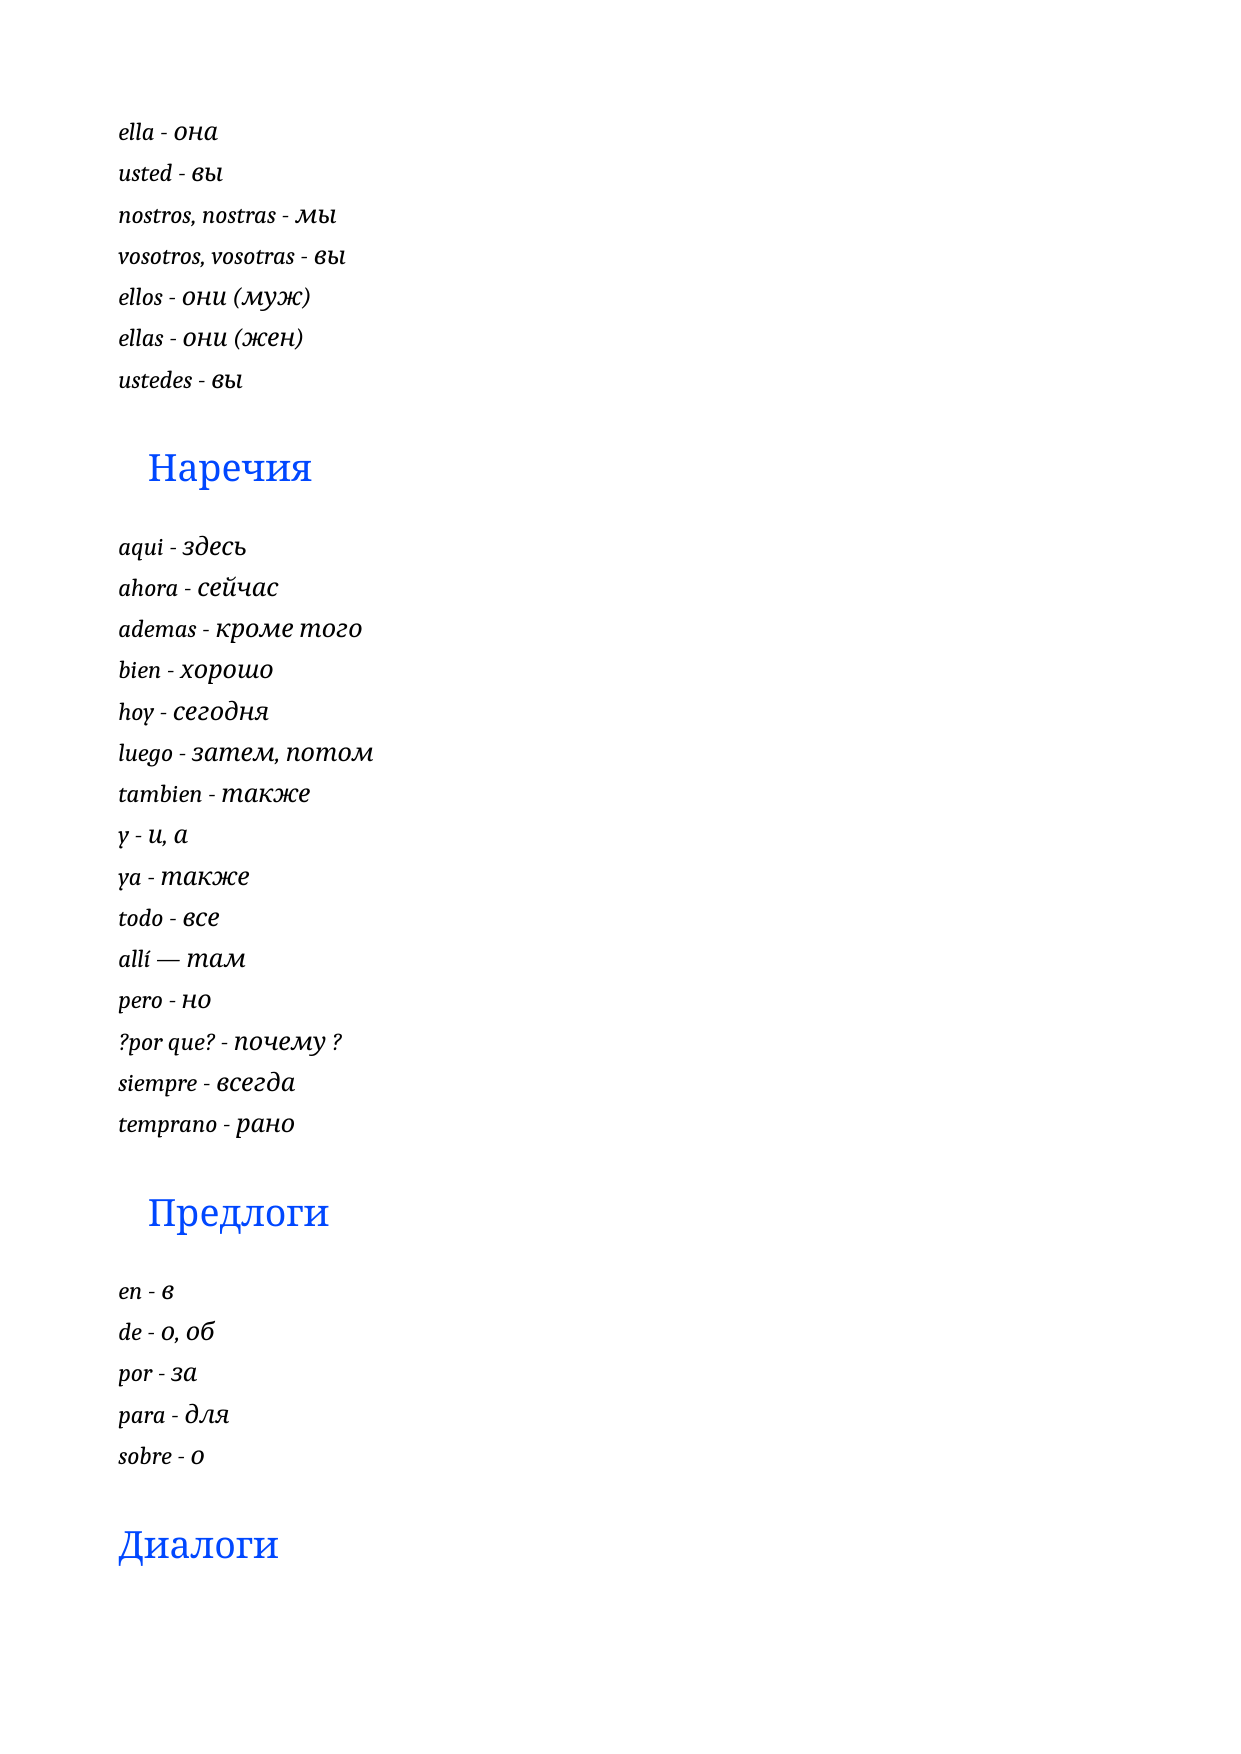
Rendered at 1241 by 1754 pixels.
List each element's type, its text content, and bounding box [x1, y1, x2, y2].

text siempre - всегда [118, 1069, 1122, 1097]
text ellas - они (жен) [118, 324, 1122, 353]
text y - и, а [118, 821, 1122, 850]
text para - для [118, 1401, 1122, 1429]
text pero - но [118, 986, 1122, 1015]
text Предлоги [148, 1192, 1122, 1236]
text bien - хорошо [118, 656, 1122, 685]
text luego - затем, потом [118, 739, 1122, 767]
text de - о, об [118, 1318, 1122, 1347]
text ?por que? - почему ? [118, 1027, 1122, 1056]
text hoy - сегодня [118, 697, 1122, 726]
text vosotros, vosotras - вы [118, 242, 1122, 271]
text en - в [118, 1277, 1122, 1306]
text usted - вы [118, 159, 1122, 188]
text todo - все [118, 904, 1122, 932]
text ellos - они (муж) [118, 283, 1122, 312]
text nostros, nostras - мы [118, 201, 1122, 229]
text ahora - сейчас [118, 574, 1122, 602]
text aqui - здесь [118, 532, 1122, 561]
text tambien - также [118, 780, 1122, 809]
text ya - также [118, 862, 1122, 891]
text por - за [118, 1359, 1122, 1388]
text sobre - о [118, 1442, 1122, 1471]
text ademas - кроме того [118, 615, 1122, 644]
text allí — там [118, 945, 1122, 974]
text temprano - рано [118, 1110, 1122, 1139]
text ustedes - вы [118, 366, 1122, 394]
text Наречия [148, 448, 1122, 491]
text Диалоги [118, 1524, 1122, 1567]
text ella - она [118, 118, 1122, 147]
